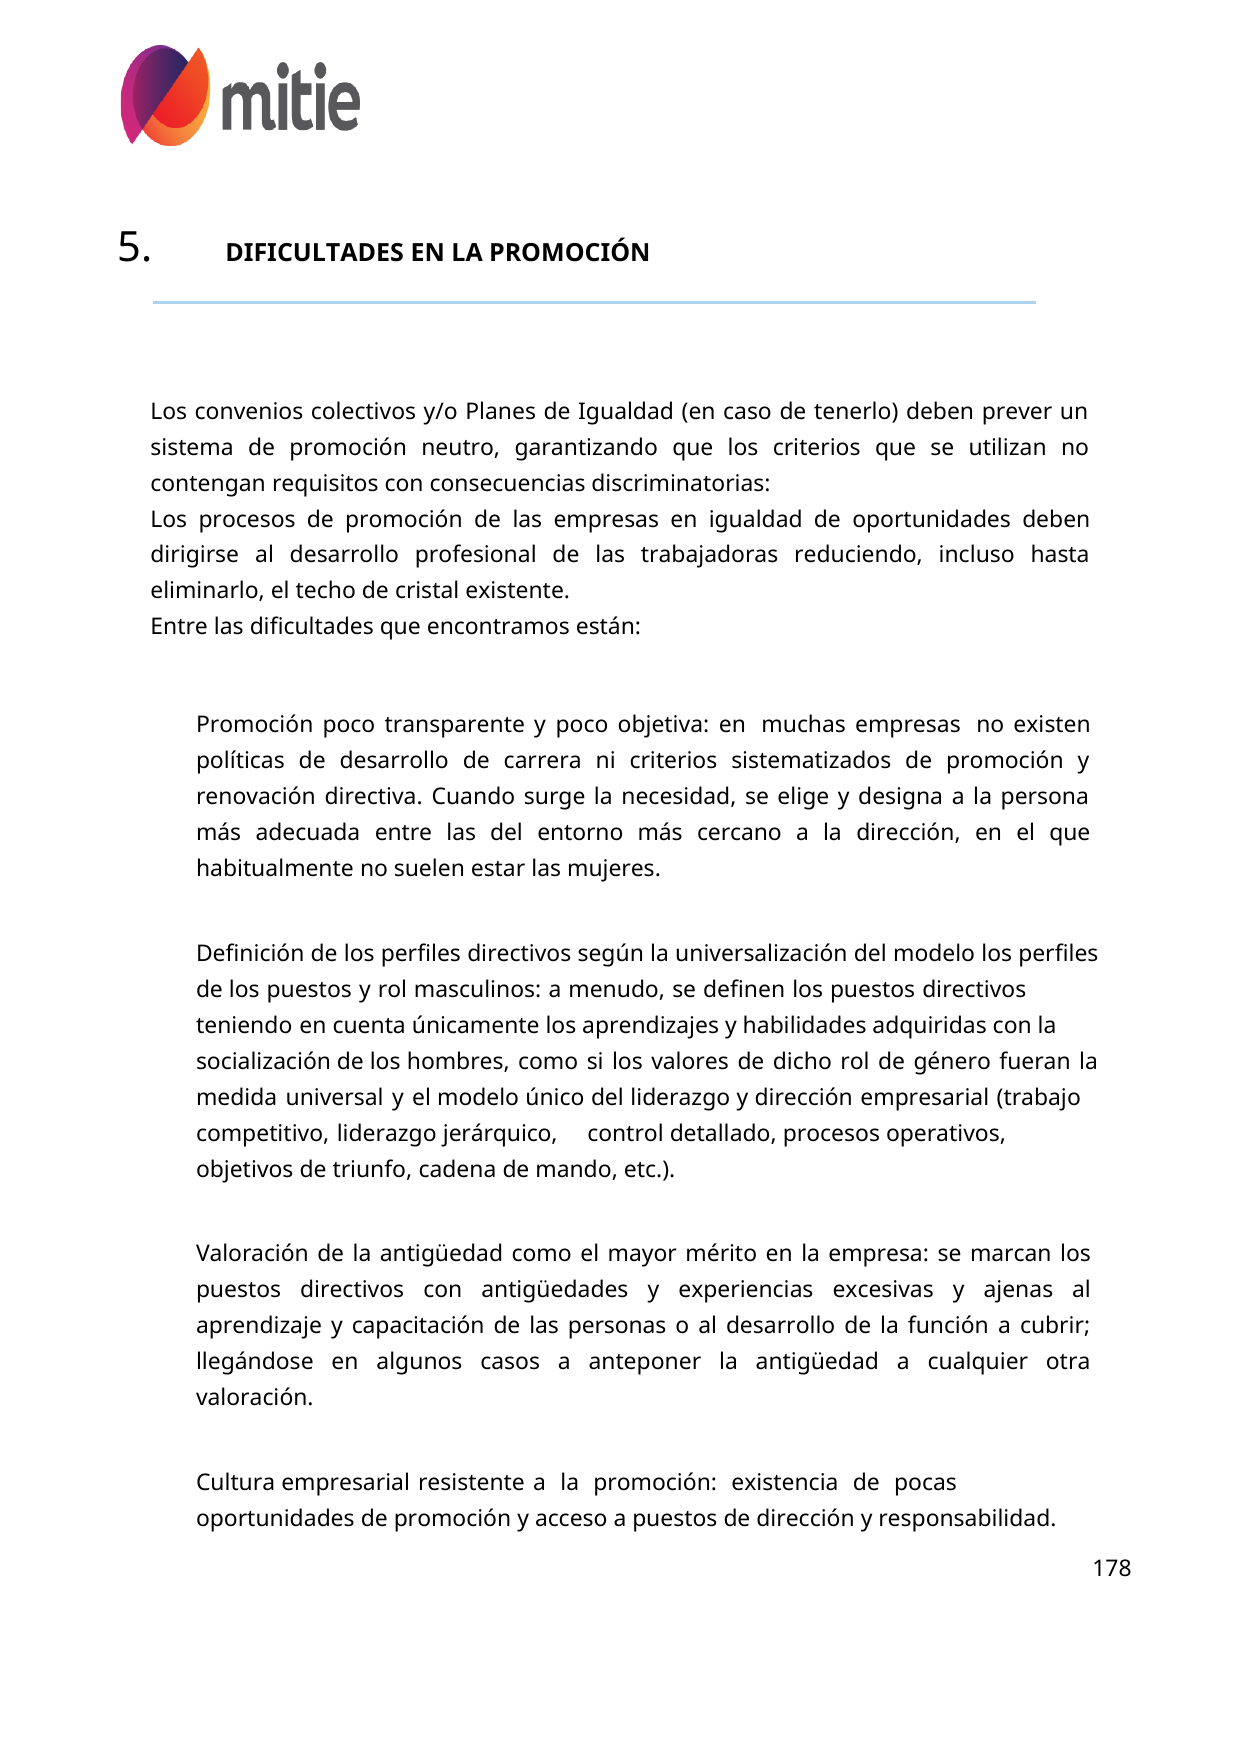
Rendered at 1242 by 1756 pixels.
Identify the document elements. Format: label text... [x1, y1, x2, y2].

text Los convenios colectivos y/o Planes de Igualdad (en caso de tenerlo) deben prever un sistema de promoción neutro, garantizando que los criterios que se utilizan no contengan requisitos con consecuencias discriminatorias: [150, 394, 1090, 498]
text Cultura empresarial resistente a la promoción: existencia de pocas oportunidades de promoción y acceso a puestos de dirección y responsabilidad. [196, 1466, 1081, 1533]
text Los procesos de promoción de las empresas en igualdad de oportunidades deben dirigirse al desarrollo profesional de las trabajadoras reduciendo, incluso hasta eliminarlo, el techo de cristal existente. [150, 502, 1090, 606]
list DIFICULTADES EN LA PROMOCIÓN [118, 217, 1131, 274]
text Entre las dificultades que encontramos están: [150, 610, 1131, 642]
text Definición de los perfiles directivos según la universalización del modelo los perfiles de los puestos y rol masculinos: a menudo, se definen los puestos directivos teniendo en cuenta únicamente los aprendizajes y habilidades adquiridas con la socialización de los hombres, como si los valores de dicho rol de género fueran la medida universal y el modelo único del liderazgo y dirección empresarial (trabajo competitivo, liderazgo jerárquico, control detallado, procesos operativos, objetivos de triunfo, cadena de mando, etc.). [196, 937, 1100, 1184]
text Valoración de la antigüedad como el mayor mérito en la empresa: se marcan los puestos directivos con antigüedades y experiencias excesivas y ajenas al aprendizaje y capacitación de las personas o al desarrollo de la función a cubrir; llegándose en algunos casos a anteponer la antigüedad a cualquier otra valoración. [196, 1237, 1091, 1412]
text Promoción poco transparente y poco objetiva: en muchas empresas no existen políticas de desarrollo de carrera ni criterios sistematizados de promoción y renovación directiva. Cuando surge la necesidad, se elige y designa a la persona más adecuada entre las del entorno más cercano a la dirección, en el que habitualmente no suelen estar las mujeres. [196, 708, 1091, 883]
